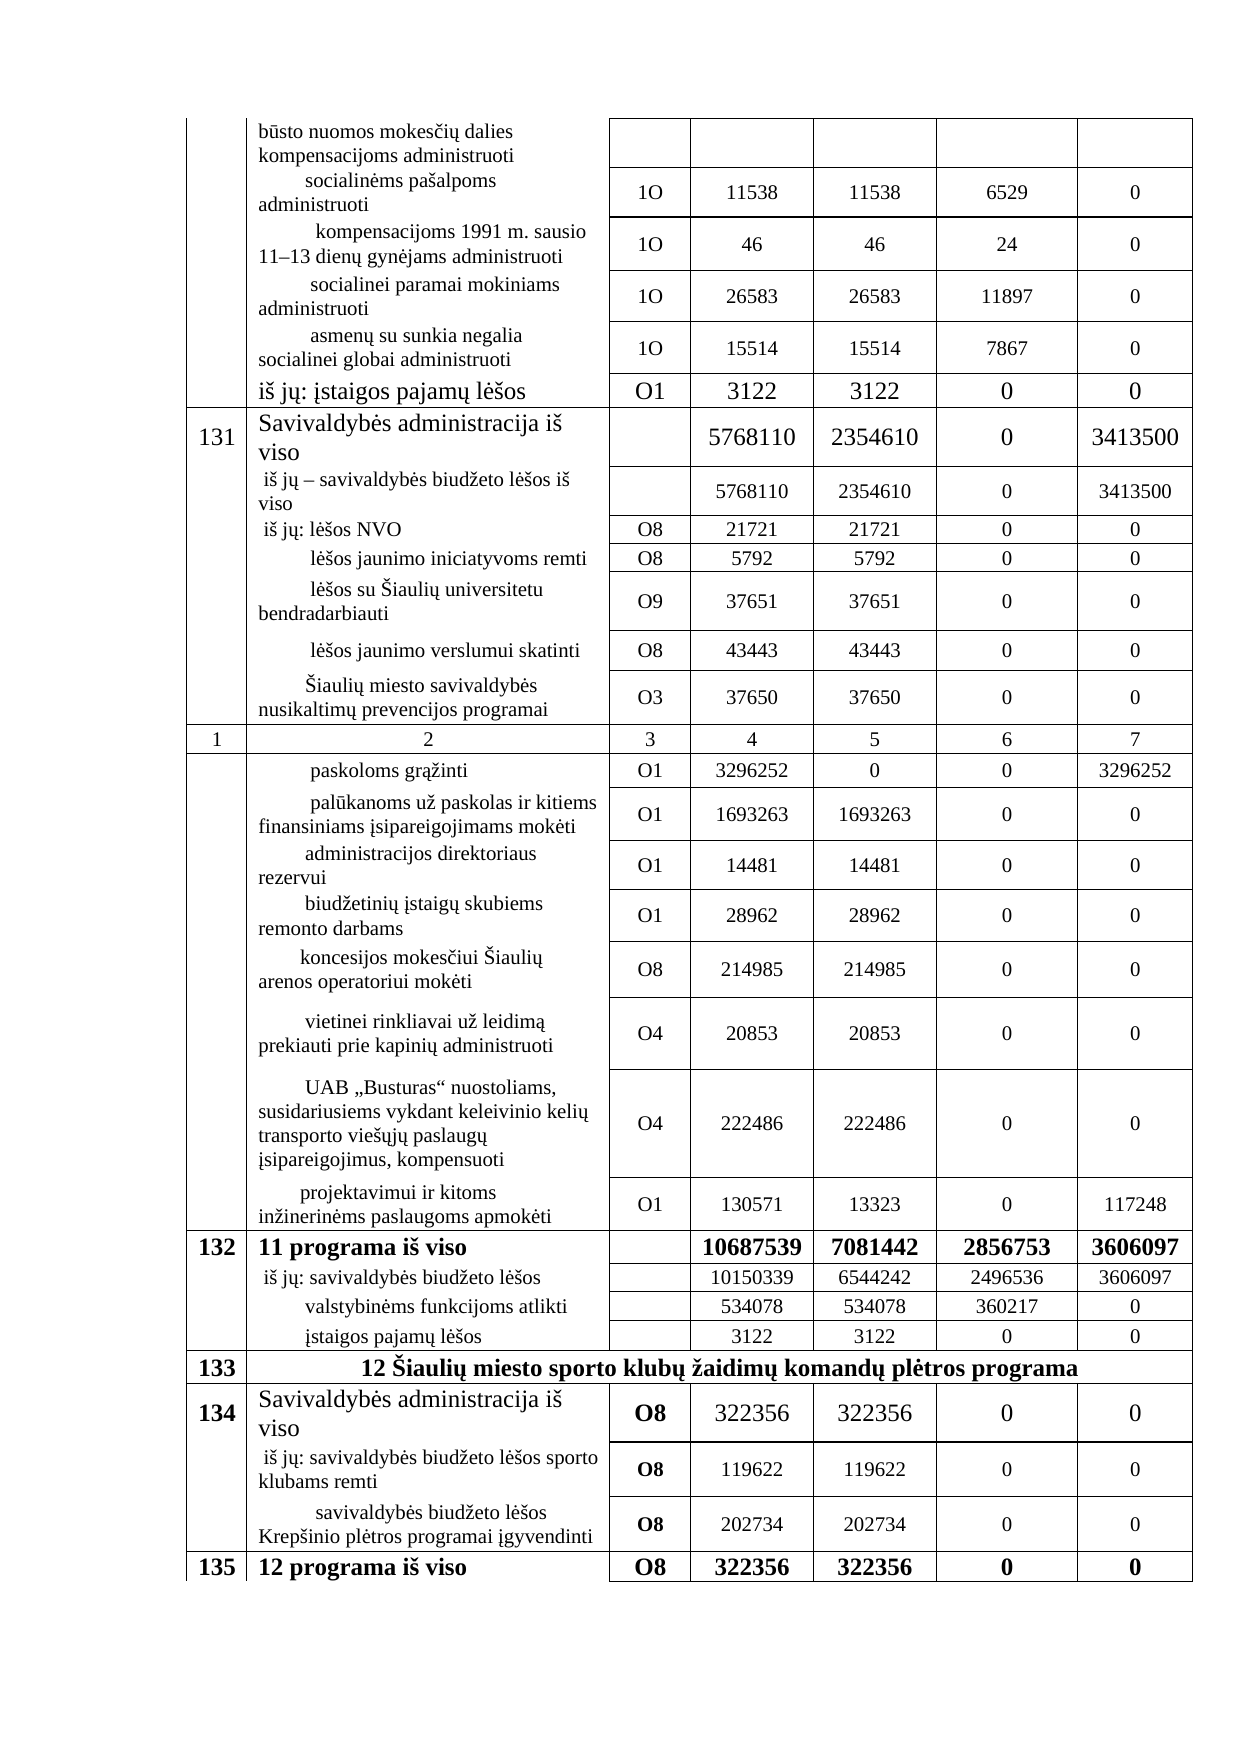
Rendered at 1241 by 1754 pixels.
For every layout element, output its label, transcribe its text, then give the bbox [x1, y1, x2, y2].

table_cell 0 [937, 544, 1077, 571]
table_cell lėšos jaunimo verslumui skatinti [247, 630, 609, 669]
table_cell 21721 [691, 516, 813, 543]
table_cell 119622 [691, 1443, 813, 1496]
table_cell 3606097 [1078, 1264, 1192, 1291]
table_cell 6 [937, 725, 1077, 752]
table_cell socialinei paramai mokiniams administruoti [247, 270, 609, 321]
table_cell 0 [1078, 788, 1192, 840]
table_cell 0 [937, 1321, 1077, 1350]
table_cell 0 [937, 788, 1077, 840]
table_cell 202734 [814, 1497, 936, 1551]
table_cell 28962 [691, 890, 813, 941]
table_cell O8 [610, 516, 690, 543]
table_cell [187, 1291, 246, 1320]
table_cell iš jų: lėšos NVO [247, 515, 609, 543]
table_cell [187, 941, 246, 997]
table_cell O1 [610, 788, 690, 840]
table_cell 0 [1078, 942, 1192, 997]
table_cell 322356 [814, 1384, 936, 1441]
table_cell 3413500 [1078, 467, 1192, 515]
table_cell 1O [610, 218, 690, 269]
table_cell [610, 1292, 690, 1320]
table_cell O9 [610, 572, 690, 630]
table_cell 0 [1078, 544, 1192, 571]
table_cell 5792 [814, 544, 936, 571]
table_cell 3296252 [1078, 754, 1192, 787]
table_cell biudžetinių įstaigų skubiems remonto darbams [247, 889, 609, 941]
table_cell koncesijos mokesčiui Šiaulių arenos operatoriui mokėti [247, 941, 609, 997]
table_cell socialinėms pašalpoms administruoti [247, 167, 609, 216]
table_cell [187, 1496, 246, 1551]
table_cell 134 [187, 1384, 246, 1441]
table_cell O1 [610, 374, 690, 407]
table_cell 0 [1078, 1384, 1192, 1441]
table_cell 214985 [814, 942, 936, 997]
table_cell iš jų: savivaldybės biudžeto lėšos [247, 1263, 609, 1291]
table_cell 12 programa iš viso [247, 1552, 609, 1581]
table_cell 0 [937, 754, 1077, 787]
table_cell valstybinėms funkcijoms atlikti [247, 1291, 609, 1320]
table_cell 119622 [814, 1443, 936, 1496]
table_cell Savivaldybės administracija iš viso [247, 408, 609, 466]
table_cell Šiaulių miesto savivaldybės nusikaltimų prevencijos programai [247, 670, 609, 724]
table_cell 360217 [937, 1292, 1077, 1320]
table_cell O1 [610, 1178, 690, 1230]
table_cell 3606097 [1078, 1231, 1192, 1263]
table_cell 130571 [691, 1178, 813, 1230]
table_cell kompensacijoms 1991 m. sausio 11–13 dienų gynėjams administruoti [247, 216, 609, 269]
table_cell 7867 [937, 322, 1077, 373]
table_cell 0 [937, 1552, 1077, 1581]
table_cell [187, 889, 246, 941]
table_cell 3296252 [691, 754, 813, 787]
table_cell O8 [610, 942, 690, 997]
table_cell 28962 [814, 890, 936, 941]
table_cell O8 [610, 1443, 690, 1496]
table_cell lėšos su Šiaulių universitetu bendradarbiauti [247, 571, 609, 630]
table_cell [187, 1177, 246, 1230]
table_cell 0 [1078, 516, 1192, 543]
table_cell 1693263 [814, 788, 936, 840]
table_cell 2354610 [814, 408, 936, 466]
table_cell [187, 515, 246, 543]
table_cell 3122 [691, 374, 813, 407]
table_cell [187, 787, 246, 840]
table_cell 1O [610, 322, 690, 373]
table_cell 5792 [691, 544, 813, 571]
table_cell 0 [937, 408, 1077, 466]
table_cell O8 [610, 1497, 690, 1551]
table_cell 0 [1078, 1321, 1192, 1350]
table_cell 2 [247, 725, 609, 752]
table_cell 1693263 [691, 788, 813, 840]
table_cell 12 Šiaulių miesto sporto klubų žaidimų komandų plėtros programa [247, 1351, 1192, 1383]
table_cell 0 [937, 890, 1077, 941]
table_cell [187, 466, 246, 515]
table_cell [187, 1069, 246, 1177]
table_cell 2354610 [814, 467, 936, 515]
table_cell 322356 [691, 1384, 813, 1441]
table_cell 0 [937, 1070, 1077, 1177]
table_cell 20853 [814, 998, 936, 1069]
table_cell O1 [610, 890, 690, 941]
table_cell vietinei rinkliavai už leidimą prekiauti prie kapinių administruoti [247, 997, 609, 1069]
table_cell [187, 167, 246, 216]
table_cell 11538 [691, 168, 813, 216]
table_cell [187, 1320, 246, 1350]
table_cell O8 [610, 631, 690, 669]
table_cell iš jų: įstaigos pajamų lėšos [247, 373, 609, 407]
table_cell [187, 571, 246, 630]
table_cell 534078 [814, 1292, 936, 1320]
table_cell 10150339 [691, 1264, 813, 1291]
table_cell O3 [610, 671, 690, 724]
table_cell palūkanoms už paskolas ir kitiems finansiniams įsipareigojimams mokėti [247, 787, 609, 840]
table_cell O1 [610, 841, 690, 889]
table_cell Savivaldybės administracija iš viso [247, 1384, 609, 1441]
table_cell būsto nuomos mokesčių dalies kompensacijoms administruoti [247, 118, 609, 167]
table_cell 0 [1078, 1552, 1192, 1581]
table_cell 0 [1078, 631, 1192, 669]
table_cell 0 [937, 671, 1077, 724]
table_cell 20853 [691, 998, 813, 1069]
table_cell O1 [610, 754, 690, 787]
table_cell 135 [187, 1552, 246, 1581]
table_cell 131 [187, 408, 246, 466]
table_cell administracijos direktoriaus rezervui [247, 840, 609, 889]
table_cell 0 [937, 631, 1077, 669]
table_cell 0 [937, 516, 1077, 543]
table_cell 0 [937, 998, 1077, 1069]
table_cell 2856753 [937, 1231, 1077, 1263]
table_cell 322356 [691, 1552, 813, 1581]
table_cell 15514 [691, 322, 813, 373]
table_cell [1078, 119, 1192, 167]
table_cell 0 [937, 1497, 1077, 1551]
table_cell 0 [1078, 271, 1192, 321]
table_cell [610, 467, 690, 515]
table_cell 0 [937, 467, 1077, 515]
table_cell 37651 [814, 572, 936, 630]
table_cell [187, 754, 246, 787]
table_cell 133 [187, 1351, 246, 1383]
table_cell [691, 119, 813, 167]
table_cell 222486 [814, 1070, 936, 1177]
table_cell 21721 [814, 516, 936, 543]
table_cell projektavimui ir kitoms inžinerinėms paslaugoms apmokėti [247, 1177, 609, 1230]
table_cell 37650 [691, 671, 813, 724]
table_cell 0 [1078, 374, 1192, 407]
table_cell 3122 [814, 1321, 936, 1350]
table_cell 3122 [691, 1321, 813, 1350]
table_cell 26583 [691, 271, 813, 321]
table_cell 13323 [814, 1178, 936, 1230]
table_cell 202734 [691, 1497, 813, 1551]
table_cell 0 [937, 841, 1077, 889]
table_cell O4 [610, 1070, 690, 1177]
table_cell 11538 [814, 168, 936, 216]
table_cell [610, 119, 690, 167]
table_cell 3413500 [1078, 408, 1192, 466]
table_cell 534078 [691, 1292, 813, 1320]
table_cell [187, 321, 246, 373]
table_cell 0 [937, 1178, 1077, 1230]
table_cell [187, 1263, 246, 1291]
table_cell 2496536 [937, 1264, 1077, 1291]
table_cell [610, 408, 690, 466]
table_cell 7 [1078, 725, 1192, 752]
table_cell 5768110 [691, 408, 813, 466]
table_cell 0 [1078, 1070, 1192, 1177]
table_cell iš jų – savivaldybės biudžeto lėšos iš viso [247, 466, 609, 515]
table_cell asmenų su sunkia negalia socialinei globai administruoti [247, 321, 609, 373]
table_cell [187, 270, 246, 321]
table_cell 322356 [814, 1552, 936, 1581]
table_cell 0 [1078, 671, 1192, 724]
table_cell [937, 119, 1077, 167]
table_cell 14481 [691, 841, 813, 889]
table_cell 0 [1078, 1497, 1192, 1551]
table_cell 0 [937, 572, 1077, 630]
table_cell 5768110 [691, 467, 813, 515]
table_cell O8 [610, 1552, 690, 1581]
table_cell UAB „Busturas“ nuostoliams, susidariusiems vykdant keleivinio kelių transporto viešųjų paslaugų įsipareigojimus, kompensuoti [247, 1069, 609, 1177]
table_cell 0 [1078, 218, 1192, 269]
table_cell 37651 [691, 572, 813, 630]
table_cell 43443 [691, 631, 813, 669]
table_cell 0 [1078, 572, 1192, 630]
table_cell 14481 [814, 841, 936, 889]
table_cell 1O [610, 168, 690, 216]
table_cell 0 [1078, 1443, 1192, 1496]
table_cell iš jų: savivaldybės biudžeto lėšos sporto klubams remti [247, 1441, 609, 1496]
table_cell [610, 1231, 690, 1263]
table_cell [187, 630, 246, 669]
table_cell 222486 [691, 1070, 813, 1177]
table_cell [610, 1264, 690, 1291]
table_cell 0 [937, 942, 1077, 997]
table_cell O8 [610, 1384, 690, 1441]
table_cell 37650 [814, 671, 936, 724]
table_cell 0 [937, 1384, 1077, 1441]
table_cell savivaldybės biudžeto lėšos Krepšinio plėtros programai įgyvendinti [247, 1496, 609, 1551]
table_cell 1 [187, 725, 246, 752]
table_cell 6529 [937, 168, 1077, 216]
table_cell [187, 118, 246, 167]
table_cell 6544242 [814, 1264, 936, 1291]
table_cell 0 [937, 1443, 1077, 1496]
table_cell 11897 [937, 271, 1077, 321]
table_cell O4 [610, 998, 690, 1069]
table_cell 0 [1078, 322, 1192, 373]
table_cell 46 [814, 218, 936, 269]
table_cell 5 [814, 725, 936, 752]
table_cell 0 [1078, 998, 1192, 1069]
table_cell [187, 840, 246, 889]
table_cell 3122 [814, 374, 936, 407]
table_cell [187, 997, 246, 1069]
table_cell 0 [1078, 890, 1192, 941]
table_cell 0 [937, 374, 1077, 407]
table_cell paskoloms grąžinti [247, 754, 609, 787]
table_cell 117248 [1078, 1178, 1192, 1230]
table_cell 24 [937, 218, 1077, 269]
table_cell 1O [610, 271, 690, 321]
table_cell [187, 1441, 246, 1496]
table_cell 10687539 [691, 1231, 813, 1263]
table_cell [610, 1321, 690, 1350]
table_cell 26583 [814, 271, 936, 321]
table_cell 0 [814, 754, 936, 787]
table_cell [187, 373, 246, 407]
table_cell 43443 [814, 631, 936, 669]
table_cell [814, 119, 936, 167]
table_cell 4 [691, 725, 813, 752]
table_cell [187, 216, 246, 269]
table_cell 7081442 [814, 1231, 936, 1263]
table_cell [187, 543, 246, 571]
table_cell lėšos jaunimo iniciatyvoms remti [247, 543, 609, 571]
table_cell 0 [1078, 168, 1192, 216]
table_cell O8 [610, 544, 690, 571]
table_cell 11 programa iš viso [247, 1231, 609, 1263]
table_cell 0 [1078, 841, 1192, 889]
table_cell 15514 [814, 322, 936, 373]
table_cell 3 [610, 725, 690, 752]
table_cell 214985 [691, 942, 813, 997]
table_cell įstaigos pajamų lėšos [247, 1320, 609, 1350]
table_cell [187, 670, 246, 724]
table_cell 46 [691, 218, 813, 269]
table_cell 0 [1078, 1292, 1192, 1320]
table_cell 132 [187, 1231, 246, 1263]
